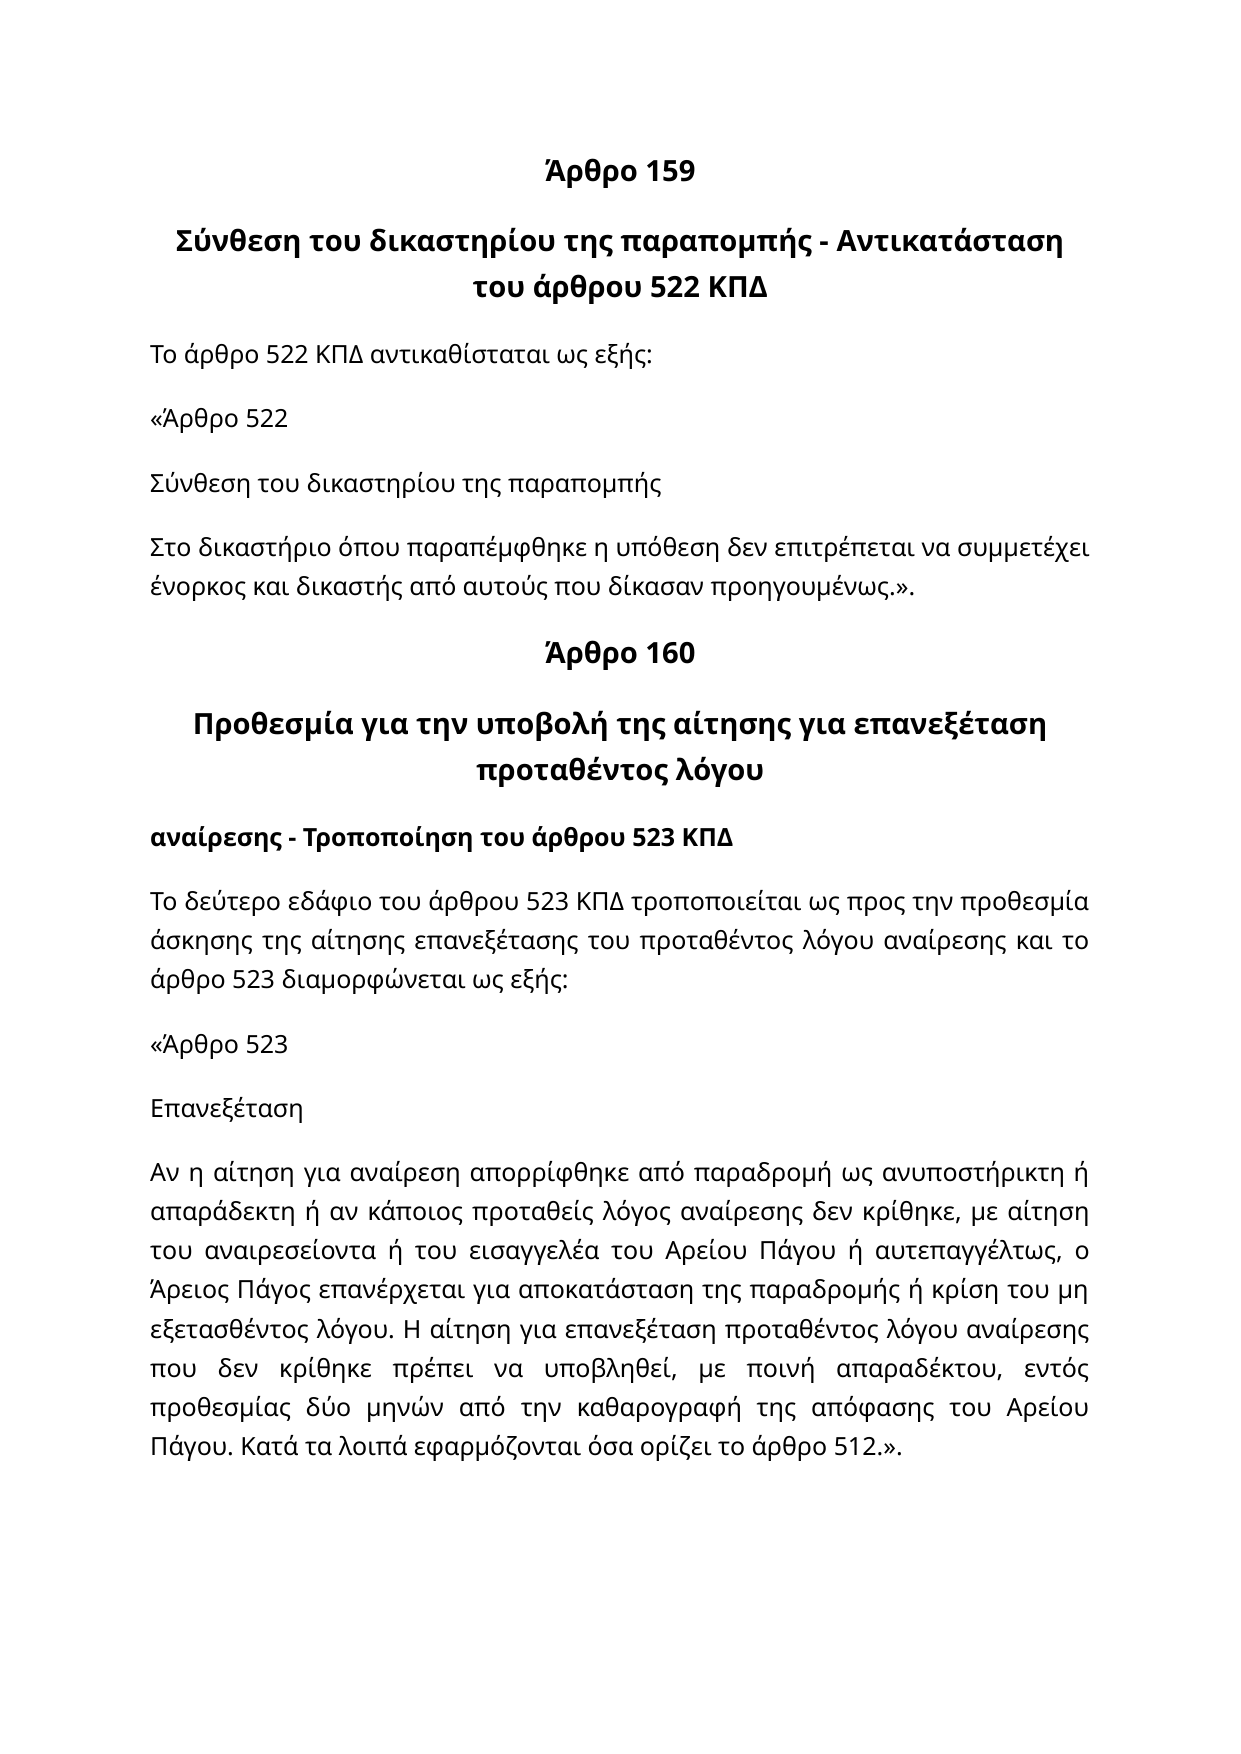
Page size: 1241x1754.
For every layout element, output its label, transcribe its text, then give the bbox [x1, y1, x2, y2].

subtitle Άρθρο 159 [150, 150, 1090, 190]
text Το δεύτερο εδάφιο του άρθρου 523 ΚΠΔ τροποποιείται ως προς την προθεσμία άσκησης της αίτησης επανεξέτασης του προταθέντος λόγου αναίρεσης και το άρθρο 523 διαμορφώνεται ως εξής: [150, 884, 1090, 996]
subtitle Προθεσμία για την υποβολή της αίτησης για επανεξέταση προταθέντος λόγου [150, 703, 1090, 789]
text Σύνθεση του δικαστηρίου της παραπομπής [150, 465, 1090, 499]
text Αν η αίτηση για αναίρεση απορρίφθηκε από παραδρομή ως ανυποστήρικτη ή απαράδεκτη ή αν κάποιος προταθείς λόγος αναίρεσης δεν κρίθηκε, με αίτηση του αναιρεσείοντα ή του εισαγγελέα του Αρείου Πάγου ή αυτεπαγγέλτως, ο Άρειος Πάγος επανέρχεται για αποκατάσταση της παραδρομής ή κρίση του μη εξετασθέντος λόγου. Η αίτηση για επανεξέταση προταθέντος λόγου αναίρεσης που δεν κρίθηκε πρέπει να υποβληθεί, με ποινή απαραδέκτου, εντός προθεσμίας δύο μηνών από την καθαρογραφή της απόφασης του Αρείου Πάγου. Κατά τα λοιπά εφαρμόζονται όσα ορίζει το άρθρο 512.». [150, 1154, 1090, 1463]
subtitle Άρθρο 160 [150, 633, 1090, 672]
subtitle Σύνθεση του δικαστηρίου της παραπομπής - Αντικατάσταση του άρθρου 522 ΚΠΔ [150, 221, 1090, 306]
text «Άρθρο 522 [150, 401, 1090, 435]
text Στο δικαστήριο όπου παραπέμφθηκε η υπόθεση δεν επιτρέπεται να συμμετέχει ένορκος και δικαστής από αυτούς που δίκασαν προηγουμένως.». [150, 529, 1090, 603]
text αναίρεσης - Τροποποίηση του άρθρου 523 ΚΠΔ [150, 819, 1090, 854]
text Το άρθρο 522 ΚΠΔ αντικαθίσταται ως εξής: [150, 337, 1090, 371]
text «Άρθρο 523 [150, 1026, 1090, 1060]
text Επανεξέταση [150, 1090, 1090, 1124]
